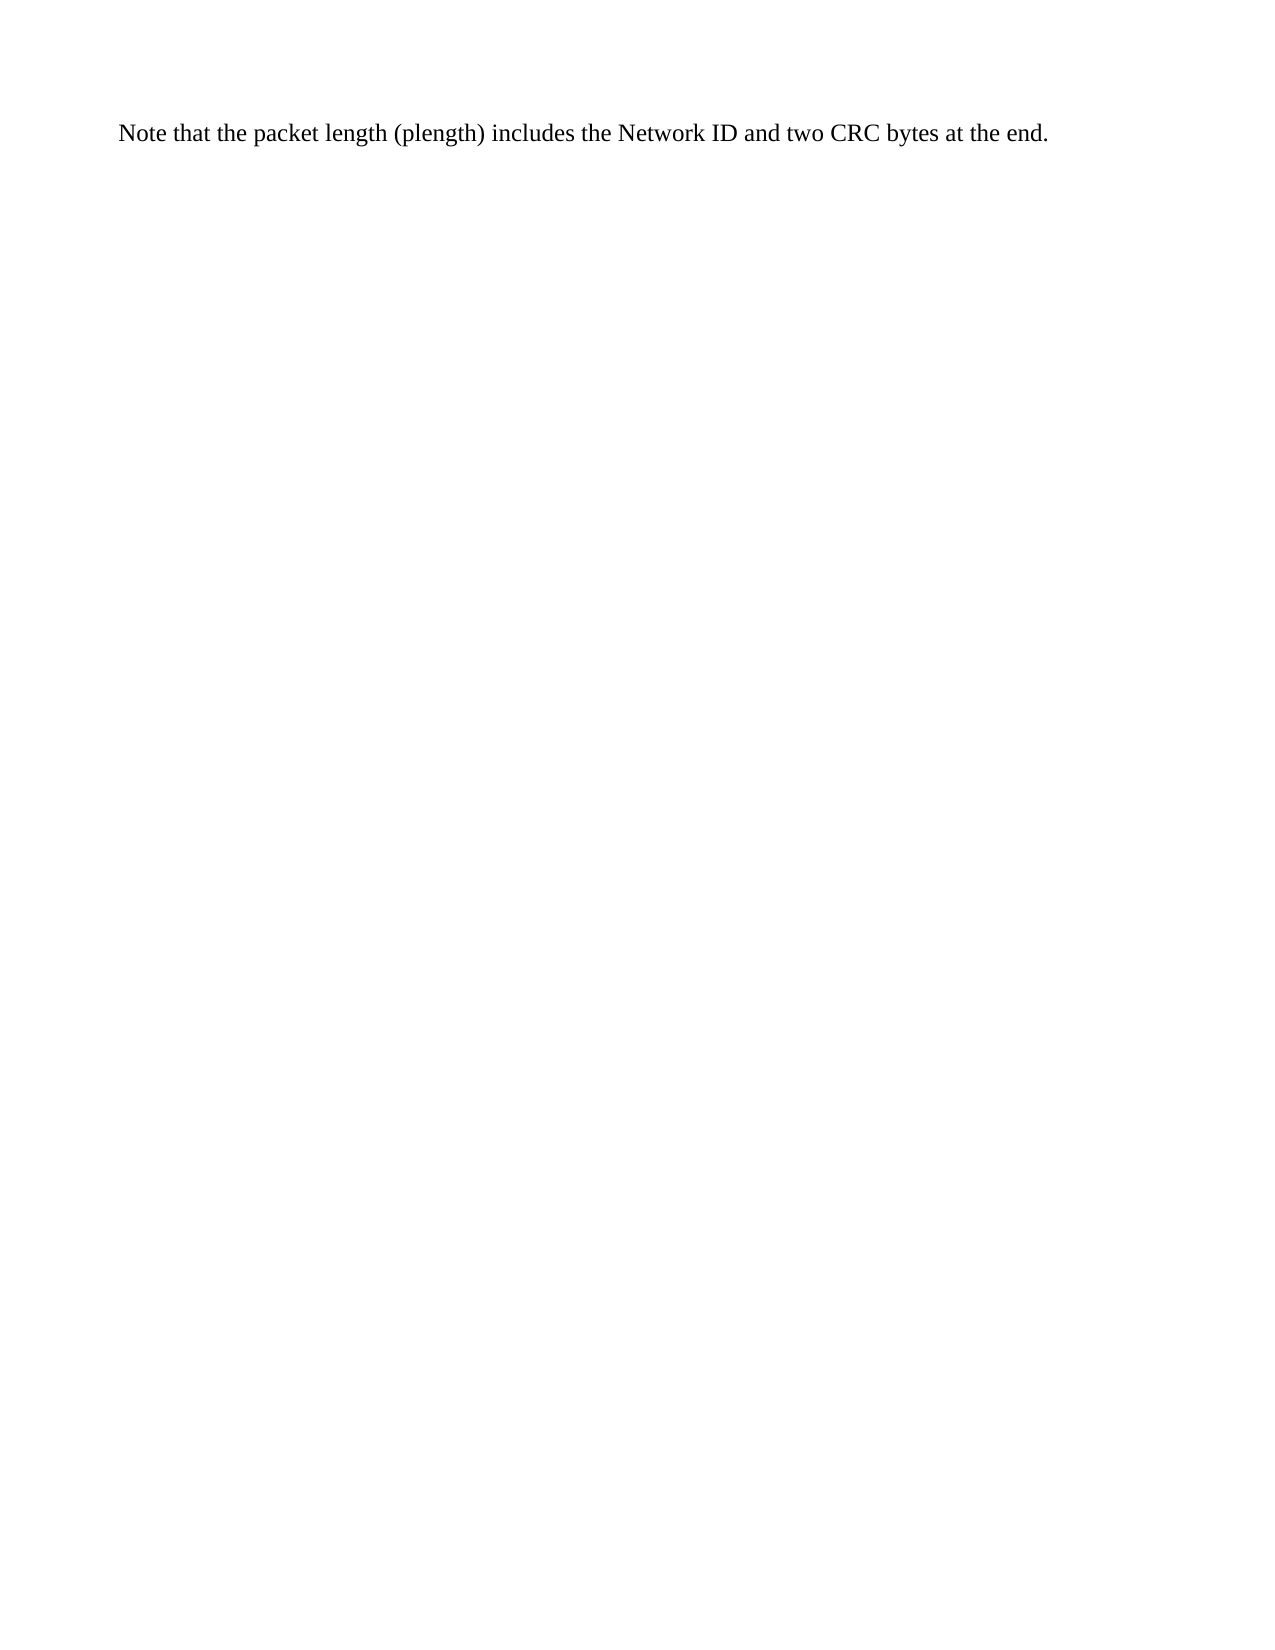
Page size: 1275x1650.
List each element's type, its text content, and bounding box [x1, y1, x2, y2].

text Note that the packet length (plength) includes the Network ID and two CRC bytes at the end. [118, 118, 1157, 147]
